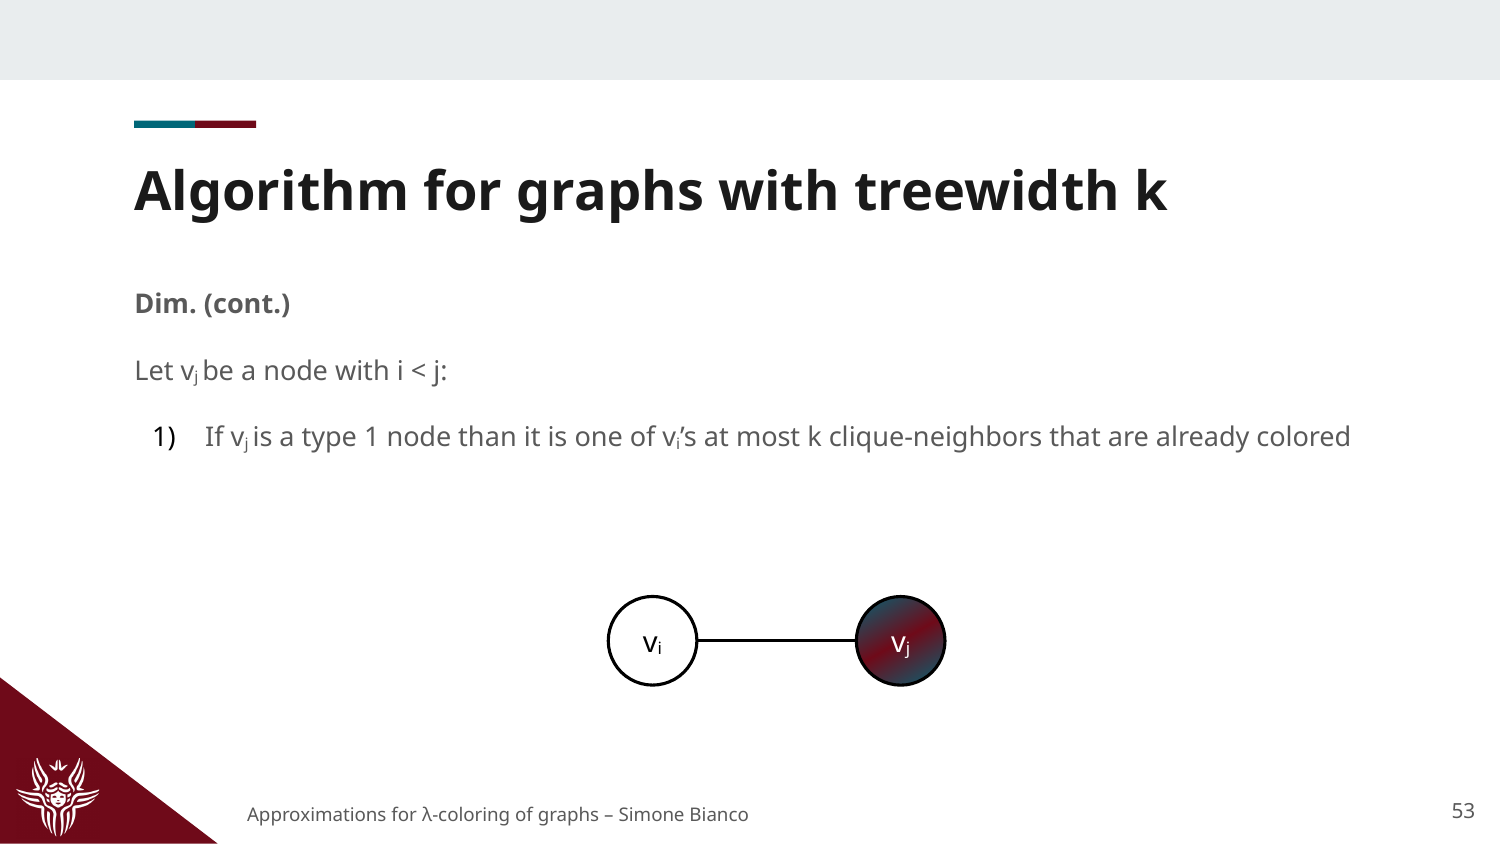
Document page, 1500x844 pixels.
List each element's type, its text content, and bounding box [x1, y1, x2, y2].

list Dim. (cont.) Let vj be a node with i < j: If vj is a type 1 node than it is one of vi’s at most k clique-neighbors that are already colored [119, 266, 1388, 637]
text_box vj [856, 596, 946, 686]
picture [16, 758, 100, 839]
title Algorithm for graphs with treewidth k [119, 141, 1381, 230]
text_box vi [608, 596, 697, 686]
slide_number [1400, 779, 1491, 844]
text_box Approximations for λ-coloring of graphs – Simone Bianco [232, 783, 1193, 839]
